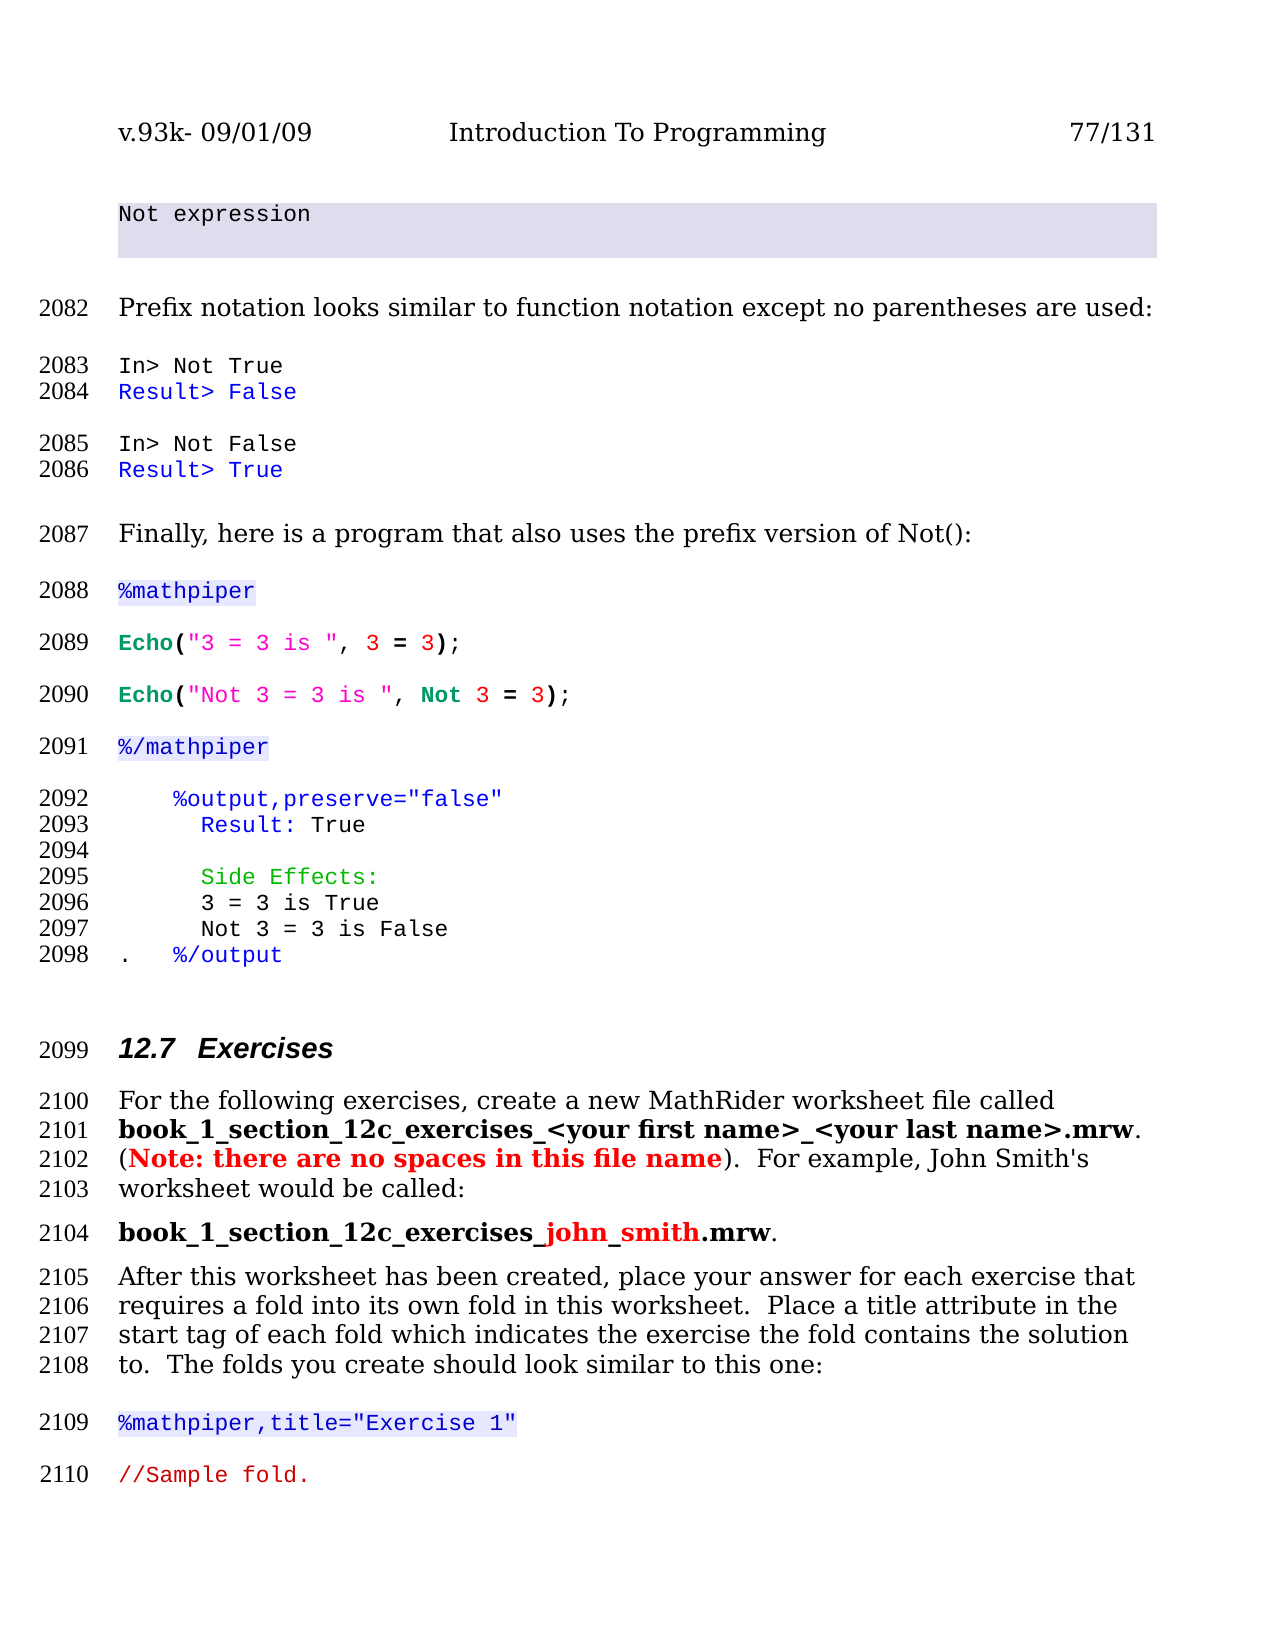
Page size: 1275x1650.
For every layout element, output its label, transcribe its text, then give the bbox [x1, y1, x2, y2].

text %/mathpiper [118, 736, 1157, 761]
text In> Not False [118, 432, 1157, 458]
text %output,preserve="false" [118, 787, 1157, 813]
subtitle Exercises [118, 1031, 1157, 1065]
text For the following exercises, create a new MathRider worksheet file called book_1_section_12c_exercises_<your first name>_<your last name>.mrw. (Note: there are no spaces in this file name). For example, John Smith's worksheet would be called: [118, 1086, 1157, 1203]
text 3 = 3 is True [118, 891, 1157, 917]
text Not 3 = 3 is False [118, 917, 1157, 943]
text Echo("Not 3 = 3 is ", Not 3 = 3); [118, 684, 1157, 709]
text Result> False [118, 380, 1157, 406]
table_header Not expression [118, 203, 1157, 258]
text %mathpiper,title="Exercise 1" [118, 1411, 1157, 1437]
text Result> True [118, 458, 1157, 484]
text Echo("3 = 3 is ", 3 = 3); [118, 632, 1157, 658]
text Finally, here is a program that also uses the prefix version of Not(): [118, 519, 1157, 548]
text Prefix notation looks similar to function notation except no parentheses are used: [118, 293, 1157, 322]
text In> Not True [118, 354, 1157, 380]
text After this worksheet has been created, place your answer for each exercise that requires a fold into its own fold in this worksheet. Place a title attribute in the start tag of each fold which indicates the exercise the fold contains the solution to. The folds you create should look similar to this one: [118, 1262, 1157, 1379]
text Side Effects: [118, 865, 1157, 891]
text //Sample fold. [118, 1463, 1157, 1489]
text Result: True [118, 813, 1157, 839]
text book_1_section_12c_exercises_john_smith.mrw. [118, 1218, 1157, 1247]
text . %/output [118, 943, 1157, 969]
text %mathpiper [118, 580, 1157, 606]
